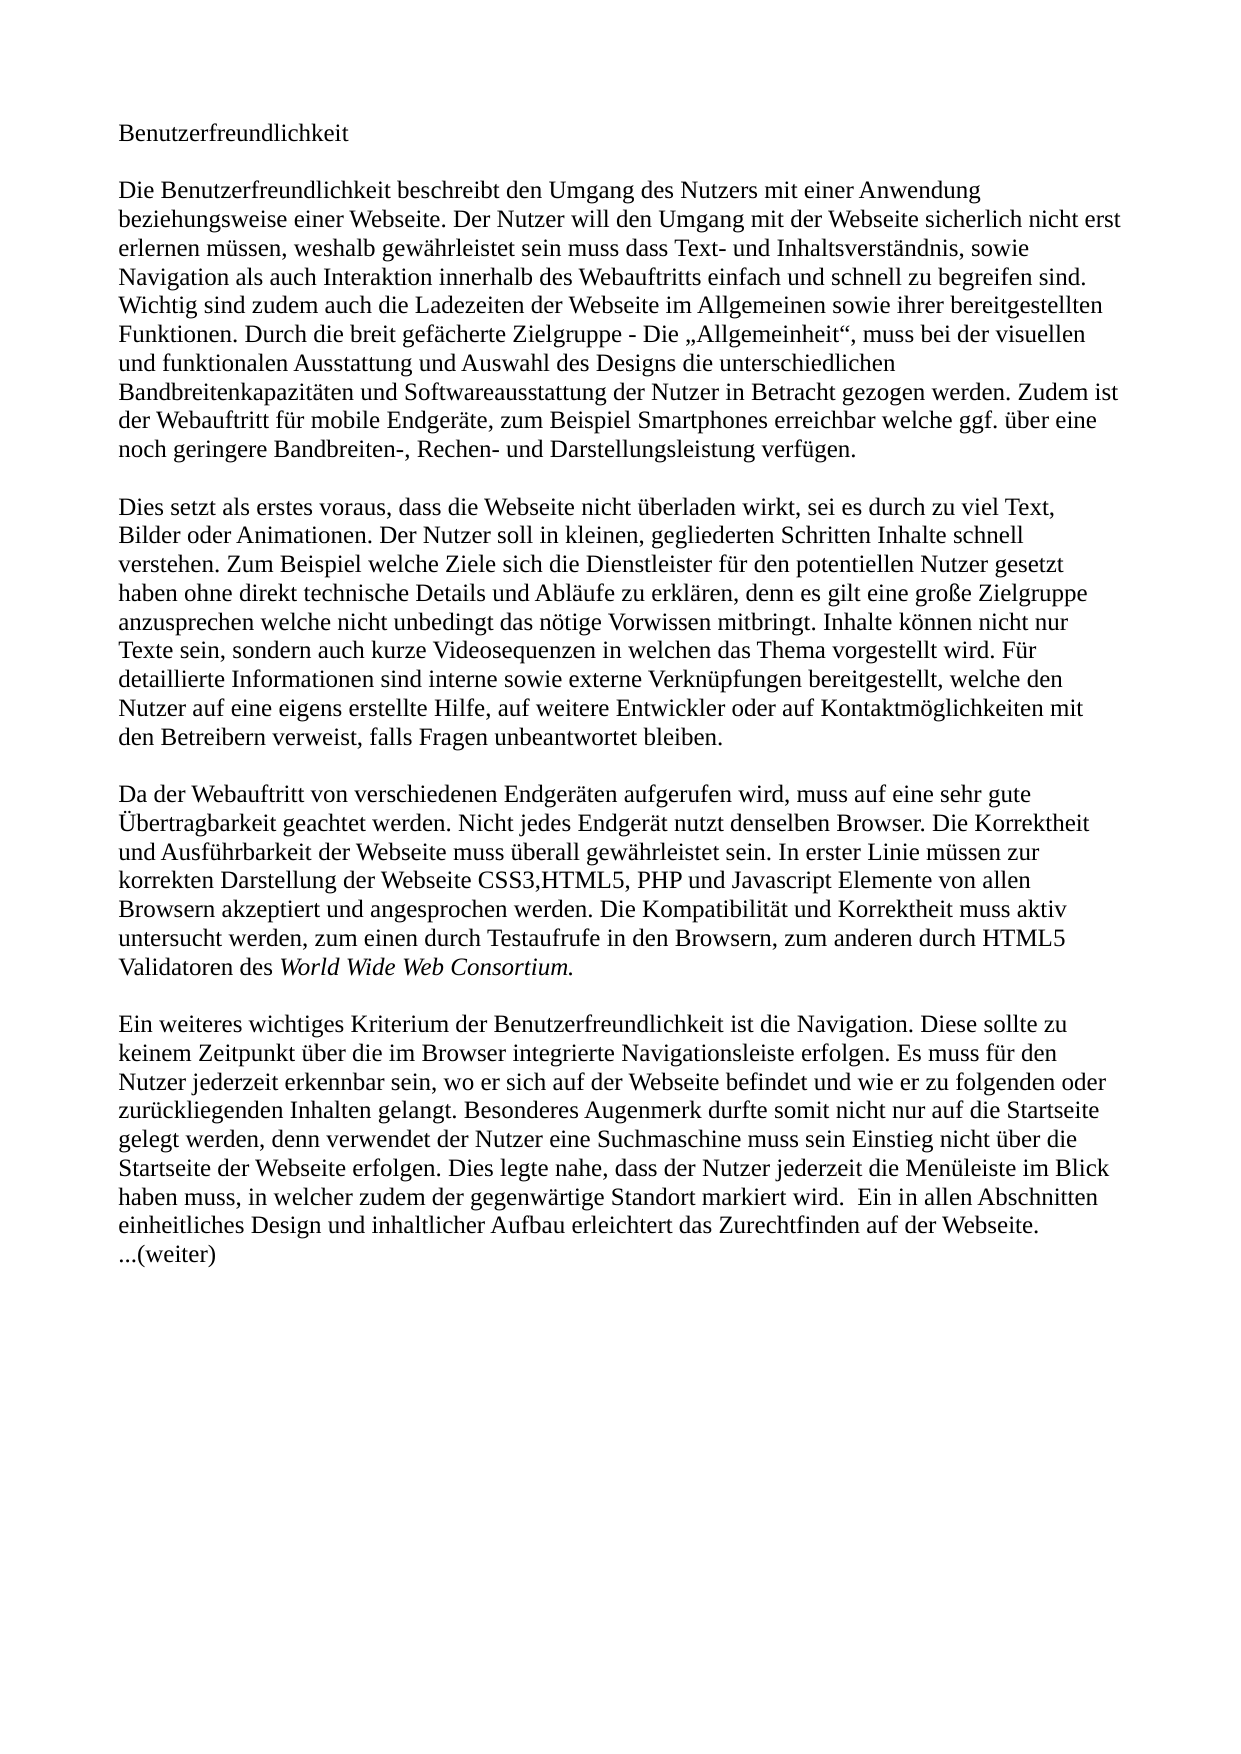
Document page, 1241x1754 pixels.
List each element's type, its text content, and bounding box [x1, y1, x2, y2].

text Dies setzt als erstes voraus, dass die Webseite nicht überladen wirkt, sei es durch zu viel Text, Bilder oder Animationen. Der Nutzer soll in kleinen, gegliederten Schritten Inhalte schnell verstehen. Zum Beispiel welche Ziele sich die Dienstleister für den potentiellen Nutzer gesetzt haben ohne direkt technische Details und Abläufe zu erklären, denn es gilt eine große Zielgruppe anzusprechen welche nicht unbedingt das nötige Vorwissen mitbringt. Inhalte können nicht nur Texte sein, sondern auch kurze Videosequenzen in welchen das Thema vorgestellt wird. Für detaillierte Informationen sind interne sowie externe Verknüpfungen bereitgestellt, welche den Nutzer auf eine eigens erstellte Hilfe, auf weitere Entwickler oder auf Kontaktmöglichkeiten mit den Betreibern verweist, falls Fragen unbeantwortet bleiben. [118, 492, 1122, 751]
text Wichtig sind zudem auch die Ladezeiten der Webseite im Allgemeinen sowie ihrer bereitgestellten Funktionen. Durch die breit gefächerte Zielgruppe - Die „Allgemeinheit“, muss bei der visuellen und funktionalen Ausstattung und Auswahl des Designs die unterschiedlichen Bandbreitenkapazitäten und Softwareausstattung der Nutzer in Betracht gezogen werden. Zudem ist der Webauftritt für mobile Endgeräte, zum Beispiel Smartphones erreichbar welche ggf. über eine noch geringere Bandbreiten-, Rechen- und Darstellungsleistung verfügen. [118, 291, 1122, 463]
text Benutzerfreundlichkeit [118, 118, 1122, 147]
text Da der Webauftritt von verschiedenen Endgeräten aufgerufen wird, muss auf eine sehr gute Übertragbarkeit geachtet werden. Nicht jedes Endgerät nutzt denselben Browser. Die Korrektheit und Ausführbarkeit der Webseite muss überall gewährleistet sein. In erster Linie müssen zur korrekten Darstellung der Webseite CSS3,HTML5, PHP und Javascript Elemente von allen Browsern akzeptiert und angesprochen werden. Die Kompatibilität und Korrektheit muss aktiv untersucht werden, zum einen durch Testaufrufe in den Browsern, zum anderen durch HTML5 Validatoren des World Wide Web Consortium. [118, 779, 1122, 981]
text ...(weiter) [118, 1239, 1122, 1268]
text Ein weiteres wichtiges Kriterium der Benutzerfreundlichkeit ist die Navigation. Diese sollte zu keinem Zeitpunkt über die im Browser integrierte Navigationsleiste erfolgen. Es muss für den Nutzer jederzeit erkennbar sein, wo er sich auf der Webseite befindet und wie er zu folgenden oder zurückliegenden Inhalten gelangt. Besonderes Augenmerk durfte somit nicht nur auf die Startseite gelegt werden, denn verwendet der Nutzer eine Suchmaschine muss sein Einstieg nicht über die Startseite der Webseite erfolgen. Dies legte nahe, dass der Nutzer jederzeit die Menüleiste im Blick haben muss, in welcher zudem der gegenwärtige Standort markiert wird. Ein in allen Abschnitten einheitliches Design und inhaltlicher Aufbau erleichtert das Zurechtfinden auf der Webseite. [118, 1009, 1122, 1239]
text Die Benutzerfreundlichkeit beschreibt den Umgang des Nutzers mit einer Anwendung beziehungsweise einer Webseite. Der Nutzer will den Umgang mit der Webseite sicherlich nicht erst erlernen müssen, weshalb gewährleistet sein muss dass Text- und Inhaltsverständnis, sowie Navigation als auch Interaktion innerhalb des Webauftritts einfach und schnell zu begreifen sind. [118, 176, 1122, 291]
